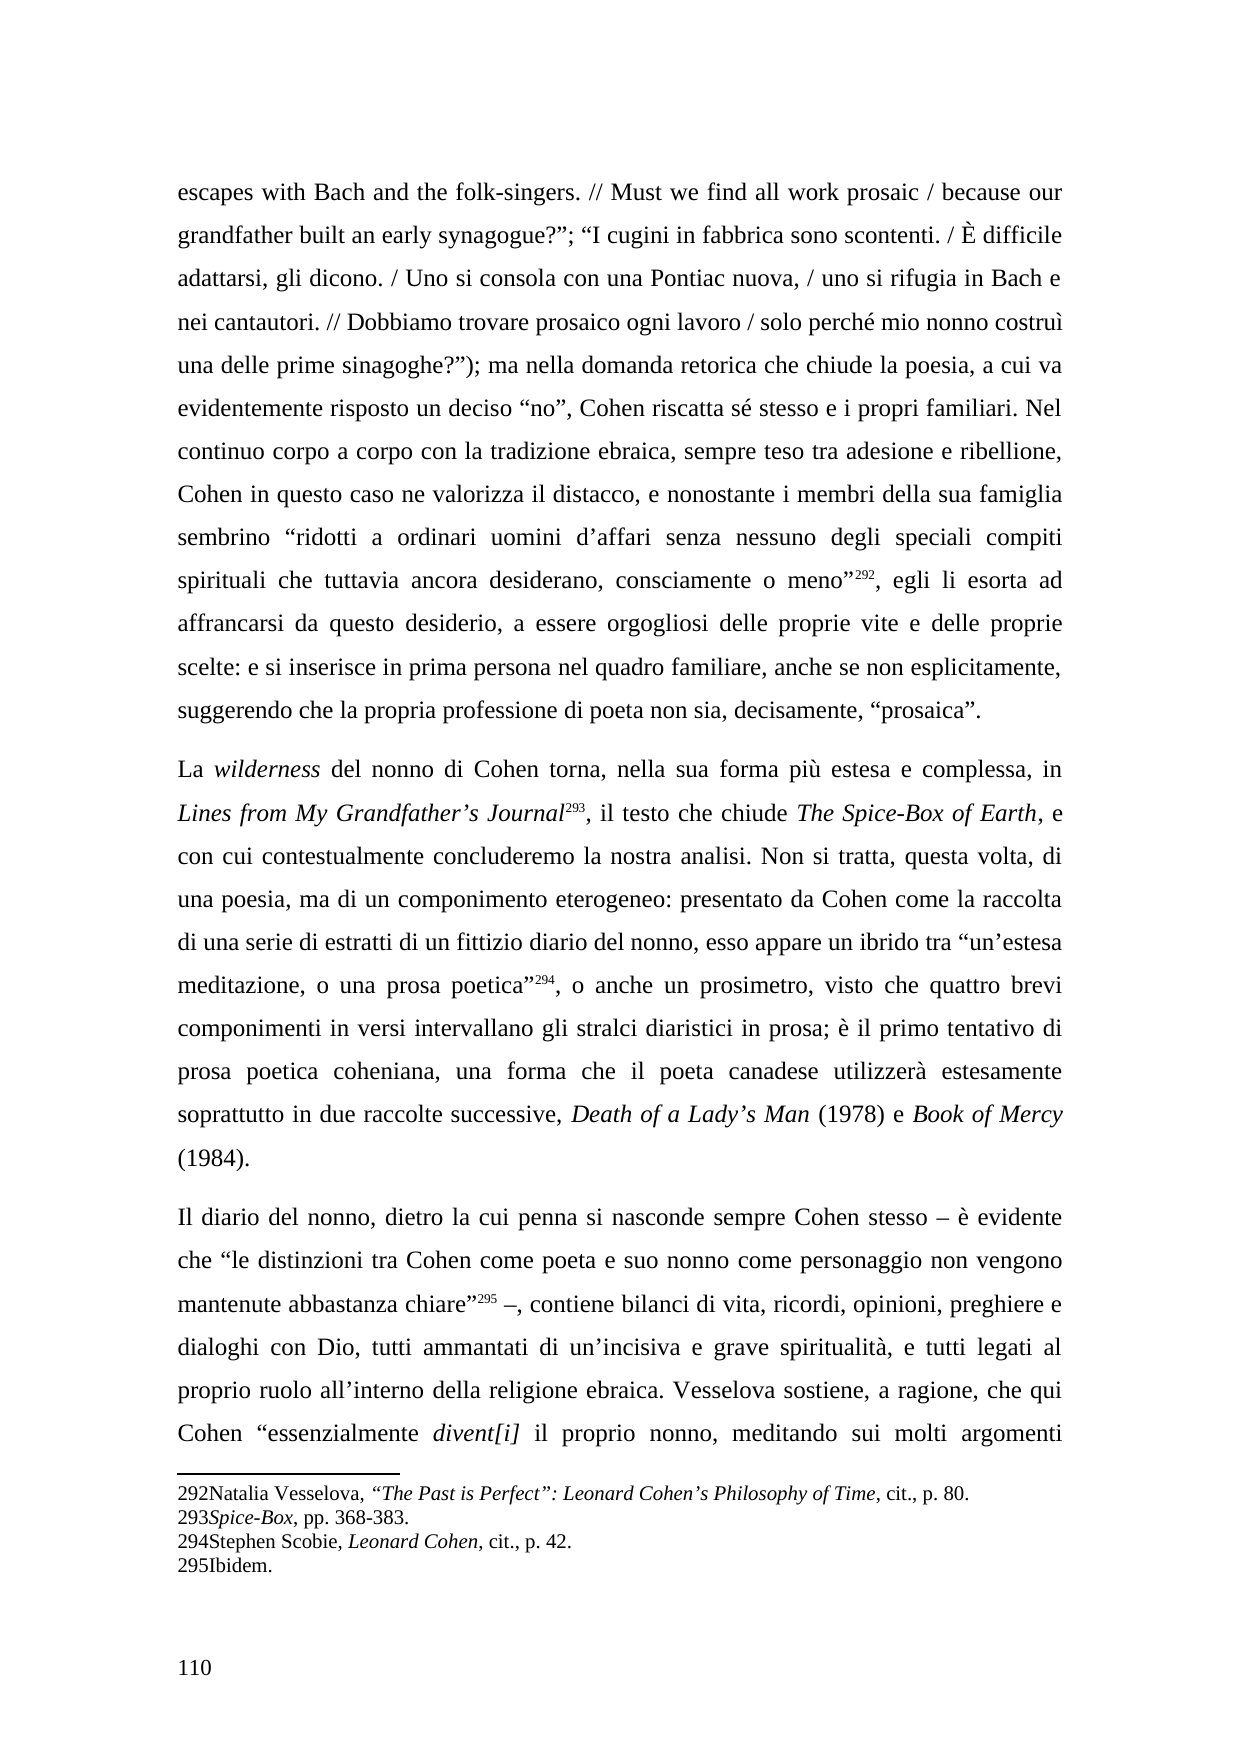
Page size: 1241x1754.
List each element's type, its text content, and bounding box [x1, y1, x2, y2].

text Stephen Scobie, Leonard Cohen, cit., p. 42. [177, 1529, 1063, 1553]
text escapes with Bach and the folk-singers. // Must we find all work prosaic / because our grandfather built an early synagogue?”; “I cugini in fabbrica sono scontenti. / È difficile adattarsi, gli dicono. / Uno si consola con una Pontiac nuova, / uno si rifugia in Bach e nei cantautori. // Dobbiamo trovare prosaico ogni lavoro / solo perché mio nonno costruì una delle prime sinagoghe?”); ma nella domanda retorica che chiude la poesia, a cui va evidentemente risposto un deciso “no”, Cohen riscatta sé stesso e i propri familiari. Nel continuo corpo a corpo con la tradizione ebraica, sempre teso tra adesione e ribellione, Cohen in questo caso ne valorizza il distacco, e nonostante i membri della sua famiglia sembrino “ridotti a ordinari uomini d’affari senza nessuno degli speciali compiti spirituali che tuttavia ancora desiderano, consciamente o meno”, egli li esorta ad affrancarsi da questo desiderio, a essere orgogliosi delle proprie vite e delle proprie scelte: e si inserisce in prima persona nel quadro familiare, anche se non esplicitamente, suggerendo che la propria professione di poeta non sia, decisamente, “prosaica”. [177, 177, 1063, 723]
text Il diario del nonno, dietro la cui penna si nasconde sempre Cohen stesso – è evidente che “le distinzioni tra Cohen come poeta e suo nonno come personaggio non vengono mantenute abbastanza chiare” –, contiene bilanci di vita, ricordi, opinioni, preghiere e dialoghi con Dio, tutti ammantati di un’incisiva e grave spiritualità, e tutti legati al proprio ruolo all’interno della religione ebraica. Vesselova sostiene, a ragione, che qui Cohen “essenzialmente divent[i] il proprio nonno, meditando sui molti argomenti [177, 1202, 1063, 1447]
text La wilderness del nonno di Cohen torna, nella sua forma più estesa e complessa, in Lines from My Grandfather’s Journal, il testo che chiude The Spice-Box of Earth, e con cui contestualmente concluderemo la nostra analisi. Non si tratta, questa volta, di una poesia, ma di un componimento eterogeneo: presentato da Cohen come la raccolta di una serie di estratti di un fittizio diario del nonno, esso appare un ibrido tra “un’estesa meditazione, o una prosa poetica”, o anche un prosimetro, visto che quattro brevi componimenti in versi intervallano gli stralci diaristici in prosa; è il primo tentativo di prosa poetica coheniana, una forma che il poeta canadese utilizzerà estesamente soprattutto in due raccolte successive, Death of a Lady’s Man (1978) e Book of Mercy (1984). [177, 754, 1063, 1171]
text Natalia Vesselova, “The Past is Perfect”: Leonard Cohen’s Philosophy of Time, cit., p. 80. [177, 1481, 1063, 1504]
text Spice-Box, pp. 368-383. [177, 1504, 1063, 1529]
text Ibidem. [177, 1553, 1063, 1577]
